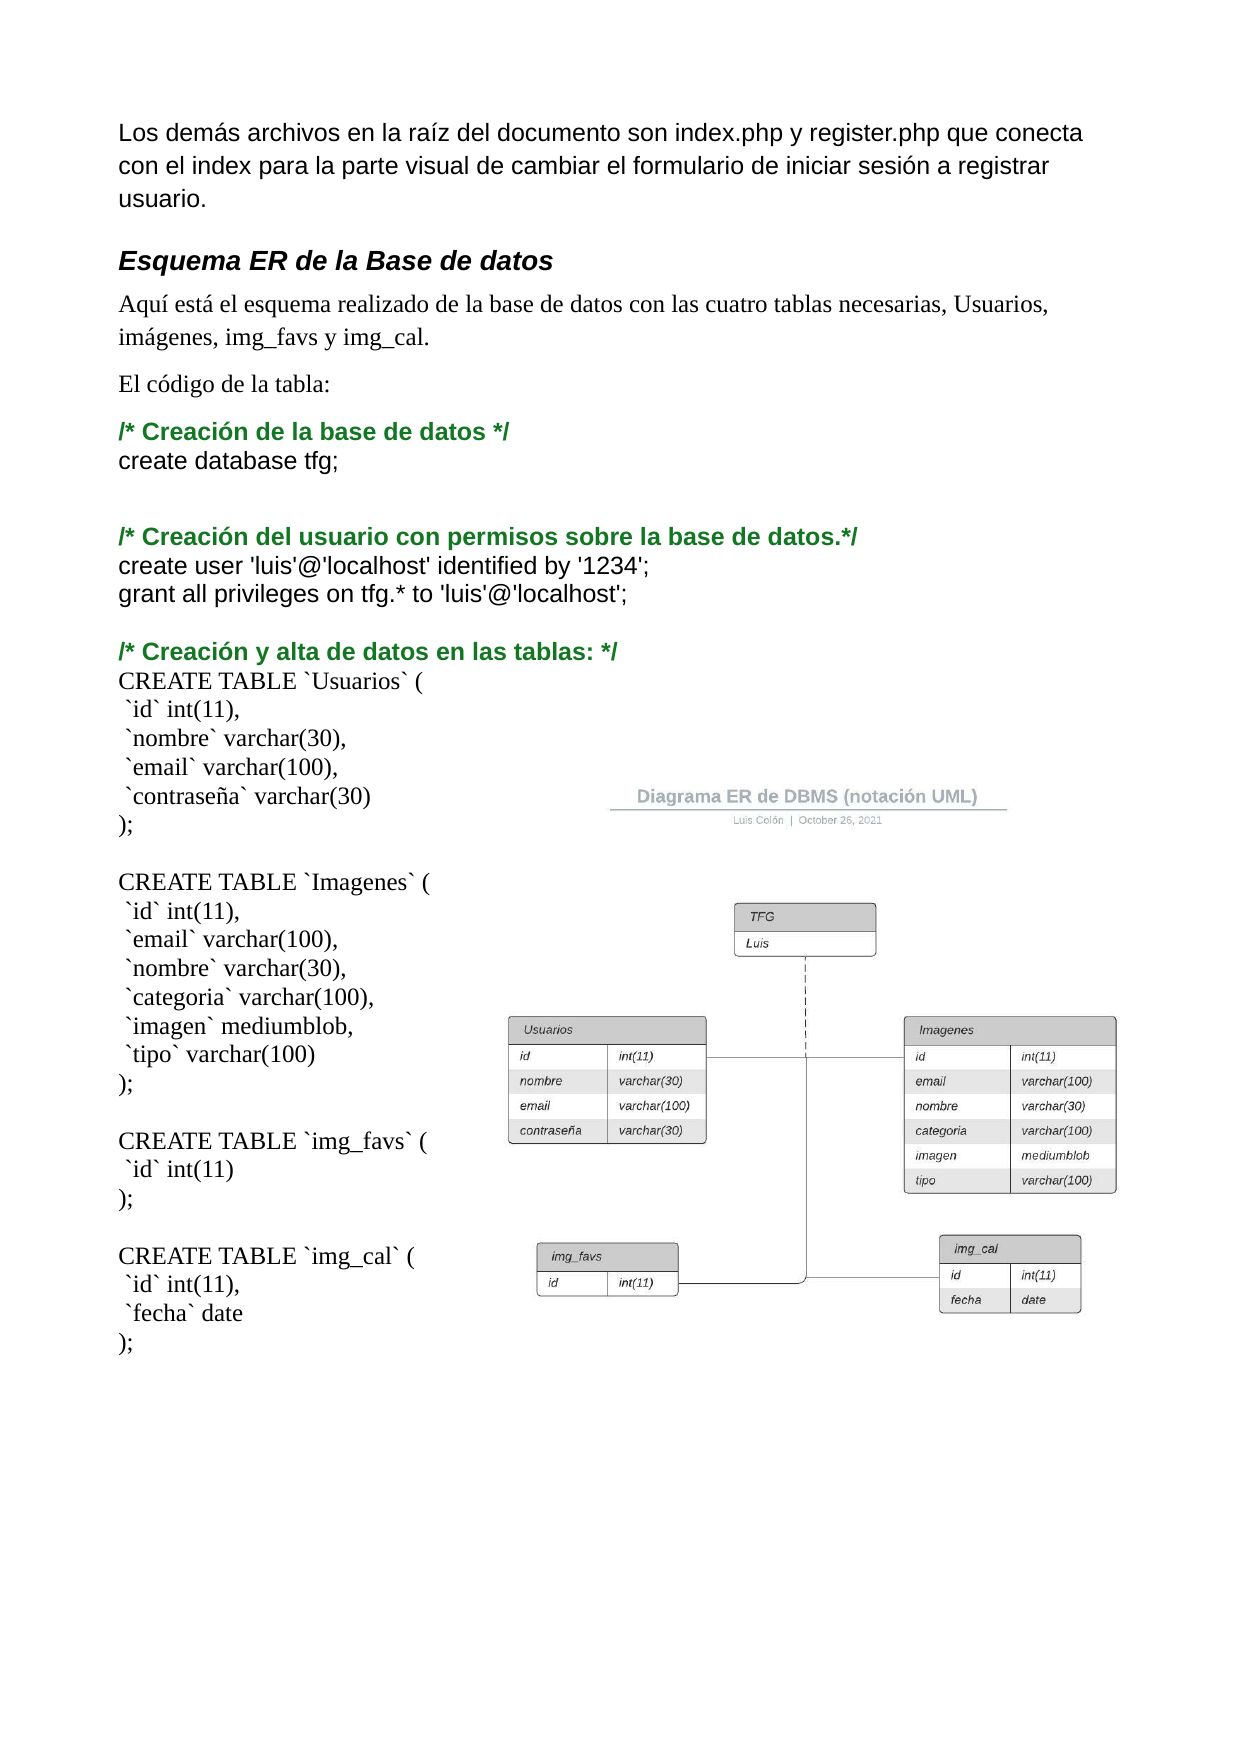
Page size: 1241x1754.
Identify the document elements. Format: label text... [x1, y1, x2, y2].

text `email` varchar(100), [118, 924, 475, 953]
text create user 'luis'@'localhost' identified by '1234'; [118, 551, 1122, 579]
text El código de la tabla: [118, 369, 1122, 398]
text /* Creación y alta de datos en las tablas: */ [118, 637, 1122, 666]
text CREATE TABLE `Usuarios` ( [118, 666, 1122, 694]
text /* Creación de la base de datos */ [118, 417, 1122, 446]
text `nombre` varchar(30), [118, 723, 1122, 752]
text `email` varchar(100), [118, 752, 475, 781]
text `categoria` varchar(100), [118, 982, 475, 1011]
text ); [118, 1327, 475, 1356]
text create database tfg; [118, 446, 1122, 474]
text CREATE TABLE `img_favs` ( [118, 1126, 475, 1154]
text `id` int(11), [118, 1269, 475, 1298]
text `fecha` date [118, 1298, 475, 1327]
text `id` int(11), [118, 694, 1122, 723]
text `tipo` varchar(100) [118, 1039, 475, 1068]
text Los demás archivos en la raíz del documento son index.php y register.php que conecta con el index para la parte visual de cambiar el formulario de iniciar sesión a registrar usuario. [118, 118, 1122, 213]
text CREATE TABLE `img_cal` ( [118, 1241, 475, 1269]
text `nombre` varchar(30), [118, 953, 475, 982]
text `imagen` mediumblob, [118, 1011, 475, 1039]
text CREATE TABLE `Imagenes` ( [118, 867, 475, 896]
text `contraseña` varchar(30) [118, 781, 475, 809]
text ); [118, 1183, 475, 1212]
text `id` int(11), [118, 896, 475, 924]
text `id` int(11) [118, 1154, 475, 1183]
text Aquí está el esquema realizado de la base de datos con las cuatro tablas necesarias, Usuarios, imágenes, img_favs y img_cal. [118, 289, 1122, 350]
text ); [118, 809, 475, 838]
picture [475, 733, 1151, 1374]
text ); [118, 1068, 475, 1097]
text grant all privileges on tfg.* to 'luis'@'localhost'; [118, 579, 1122, 608]
text /* Creación del usuario con permisos sobre la base de datos.*/ [118, 522, 1122, 551]
subtitle Esquema ER de la Base de datos [118, 244, 1122, 276]
